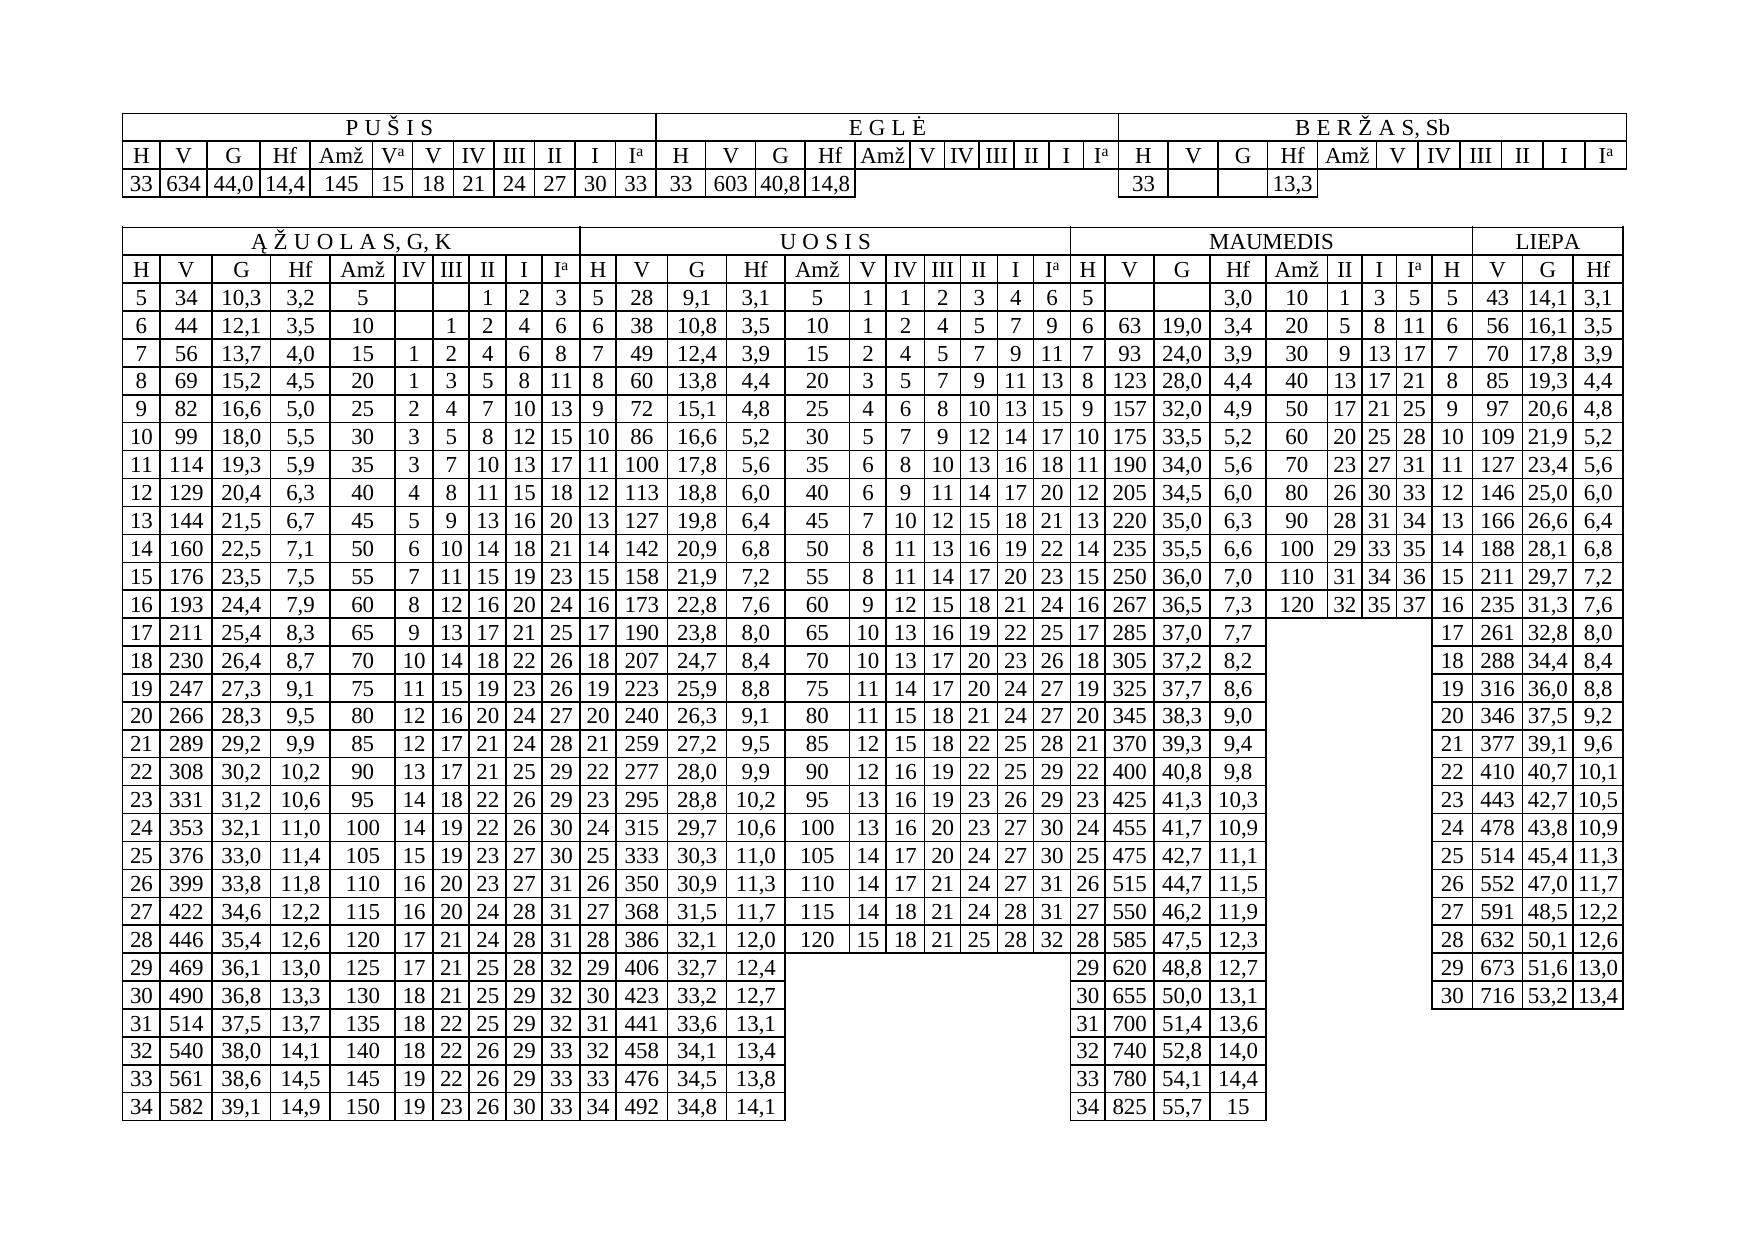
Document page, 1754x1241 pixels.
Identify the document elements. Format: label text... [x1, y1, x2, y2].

table_cell [961, 1036, 997, 1064]
table_cell 8 [850, 535, 885, 561]
table_cell 23 [470, 842, 505, 868]
table_cell 28 [1328, 507, 1361, 533]
table_cell 5,0 [271, 396, 329, 422]
table_cell 825 [1106, 1093, 1153, 1120]
table_cell 19 [396, 1066, 432, 1092]
table_cell 8 [470, 423, 505, 450]
table_cell 12,4 [727, 954, 784, 980]
table_cell [849, 1008, 886, 1036]
table_cell 17 [434, 758, 468, 785]
table_cell 22 [507, 647, 541, 673]
table_cell 29 [543, 758, 579, 785]
table_cell I [507, 256, 541, 282]
table_cell 6 [850, 451, 885, 478]
table_cell 17 [925, 675, 960, 701]
table_cell 6,8 [727, 535, 784, 561]
table_cell 32 [1328, 591, 1361, 617]
table_cell 33,6 [668, 1010, 726, 1036]
table_cell 14 [961, 479, 997, 506]
table_cell 35,4 [213, 926, 270, 952]
table_cell 316 [1473, 675, 1522, 701]
table_cell 7,3 [1211, 591, 1265, 617]
table_cell 18 [543, 479, 579, 506]
table_cell 476 [617, 1066, 667, 1092]
table_cell 20 [434, 898, 468, 924]
table_cell 135 [331, 1010, 394, 1036]
table_cell [886, 954, 924, 980]
table_cell 33 [1119, 170, 1167, 196]
table_cell 54,1 [1155, 1066, 1209, 1092]
table_cell 30 [786, 423, 849, 450]
table_cell 11,0 [727, 842, 784, 868]
table_cell [1267, 757, 1327, 785]
table_cell [849, 1092, 886, 1120]
table_cell 250 [1106, 563, 1153, 589]
table_cell 29 [507, 982, 541, 1008]
table_cell H [1071, 256, 1104, 282]
table_cell 11 [434, 563, 468, 589]
table_cell 9 [581, 396, 615, 422]
table_cell 18 [396, 982, 432, 1008]
table_cell 12,2 [271, 898, 329, 924]
table_cell 6 [543, 312, 579, 338]
table_cell 13 [434, 619, 468, 645]
table_cell 478 [1473, 814, 1522, 841]
table_cell 39,3 [1155, 731, 1209, 757]
table_cell [1219, 170, 1267, 196]
table_cell [1573, 1092, 1623, 1120]
table_cell 31 [123, 1010, 159, 1036]
table_cell 85 [331, 731, 394, 757]
table_cell 100 [617, 451, 667, 478]
table_cell 8 [1071, 368, 1104, 394]
table_cell 285 [1106, 619, 1153, 645]
table_cell 24,4 [213, 591, 270, 617]
table_cell 12,7 [1211, 954, 1265, 980]
table_cell 45 [331, 507, 394, 533]
table_cell 22,8 [668, 591, 726, 617]
table_cell 99 [161, 423, 211, 450]
table_cell 9,5 [271, 703, 329, 729]
table_cell 6 [850, 479, 885, 506]
table_cell 25 [998, 758, 1033, 785]
table_cell H [1119, 142, 1167, 168]
table_cell 31 [543, 898, 579, 924]
table_cell 19 [434, 814, 468, 841]
table_cell 20 [1267, 312, 1327, 338]
table_cell 13 [850, 786, 885, 813]
table_cell 28 [507, 898, 541, 924]
table_cell 13,6 [1211, 1010, 1265, 1036]
table_cell [1327, 952, 1362, 980]
table_cell 27 [1433, 898, 1472, 924]
table_cell 55 [786, 563, 849, 589]
table_cell 490 [161, 982, 211, 1008]
table_cell 33 [616, 170, 655, 196]
table_cell 14 [1433, 535, 1472, 561]
table_cell 29 [123, 954, 159, 980]
table_cell 35 [1397, 535, 1431, 561]
table_cell 443 [1473, 786, 1522, 813]
table_cell 5 [925, 340, 960, 366]
table_cell 70 [1473, 340, 1522, 366]
table_cell [1396, 1064, 1432, 1092]
table_cell Ia [1586, 142, 1626, 168]
table_cell 188 [1473, 535, 1522, 561]
table_cell 32,1 [668, 926, 726, 952]
table_cell [1155, 284, 1209, 310]
table_cell 740 [1106, 1038, 1153, 1064]
table_cell II [1328, 256, 1361, 282]
table_cell 21 [925, 926, 960, 952]
table_cell 105 [331, 842, 394, 868]
table_cell 5 [581, 284, 615, 310]
table_cell 18 [998, 507, 1033, 533]
table_cell [1267, 1064, 1327, 1092]
table_cell I [998, 256, 1033, 282]
table_cell 110 [786, 870, 849, 896]
table_cell 12 [925, 507, 960, 533]
table_cell 26 [507, 786, 541, 813]
table_cell 5 [470, 368, 505, 394]
table_cell 368 [617, 898, 667, 924]
table_cell 8,0 [1574, 619, 1622, 645]
table_cell 40 [786, 479, 849, 506]
table_cell [1034, 954, 1070, 980]
table_cell 13,1 [727, 1010, 784, 1036]
table_cell 19,0 [1155, 312, 1209, 338]
table_cell 7,2 [1574, 563, 1622, 589]
table_cell V [706, 142, 755, 168]
table_cell 235 [1473, 591, 1522, 617]
table_cell [1034, 980, 1070, 1008]
table_cell 29 [1034, 786, 1070, 813]
table_cell 32 [543, 954, 579, 980]
table_cell 31 [543, 926, 579, 952]
table_cell 27 [123, 898, 159, 924]
table_cell 16 [470, 591, 505, 617]
table_cell Hf [1211, 256, 1265, 282]
table_cell 28,8 [668, 786, 726, 813]
table_cell 50,0 [1155, 982, 1209, 1008]
table_cell 7,2 [727, 563, 784, 589]
table_cell [1362, 924, 1396, 952]
table_cell [1362, 841, 1396, 868]
table_cell [1327, 785, 1362, 813]
table_cell 37 [1397, 591, 1431, 617]
table_cell 9,1 [727, 703, 784, 729]
table_cell 4,8 [727, 396, 784, 422]
table_cell 9,2 [1574, 703, 1622, 729]
table_cell 23,8 [668, 619, 726, 645]
table_cell 370 [1106, 731, 1153, 757]
table_cell 13 [850, 814, 885, 841]
table_cell 145 [331, 1066, 394, 1092]
table_cell [1327, 1064, 1362, 1092]
table_cell 65 [786, 619, 849, 645]
table_cell 30 [543, 842, 579, 868]
table_cell [961, 980, 997, 1008]
table_cell 6 [123, 312, 159, 338]
table_cell [1523, 1010, 1573, 1036]
table_cell 44,7 [1155, 870, 1209, 896]
table_cell 26,3 [668, 703, 726, 729]
table_cell 85 [786, 731, 849, 757]
table_cell [1362, 1036, 1396, 1064]
table_cell 3,2 [271, 284, 329, 310]
table_cell G [1155, 256, 1209, 282]
table_cell 13,7 [271, 1010, 329, 1036]
table_cell I [1363, 256, 1396, 282]
table_cell 19,8 [668, 507, 726, 533]
table_cell II [1502, 142, 1542, 168]
table_cell [786, 1036, 849, 1064]
table_cell 142 [617, 535, 667, 561]
table_cell 11,8 [271, 870, 329, 896]
table_cell 120 [1267, 591, 1327, 617]
table_cell [1267, 952, 1327, 980]
table_cell 13,0 [271, 954, 329, 980]
table_cell 22 [1071, 758, 1104, 785]
table_cell 20,4 [213, 479, 270, 506]
table_cell 21 [434, 954, 468, 980]
table_cell 93 [1106, 340, 1153, 366]
table_cell [1523, 1064, 1573, 1092]
table_cell 4,8 [1574, 396, 1622, 422]
table_cell 17 [887, 842, 924, 868]
table_cell [849, 954, 886, 980]
table_cell 15 [470, 563, 505, 589]
table_cell 34,0 [1155, 451, 1209, 478]
table_cell 75 [786, 675, 849, 701]
table_cell 3 [396, 451, 432, 478]
table_cell 32,0 [1155, 396, 1209, 422]
table_cell 38,6 [213, 1066, 270, 1092]
table_cell I [576, 142, 615, 168]
table_cell 240 [617, 703, 667, 729]
table_cell 20 [786, 368, 849, 394]
table_cell 4,5 [271, 368, 329, 394]
table_cell 13,3 [1268, 170, 1317, 196]
table_cell 115 [786, 898, 849, 924]
table_cell 28,0 [1155, 368, 1209, 394]
table_cell 17,8 [668, 451, 726, 478]
table_cell 8,8 [1574, 675, 1622, 701]
table_cell 25 [1034, 619, 1070, 645]
table_cell 12,1 [213, 312, 270, 338]
table_cell 175 [1106, 423, 1153, 450]
table_cell 10,1 [1574, 758, 1622, 785]
table_cell 33 [123, 170, 159, 196]
table_cell 100 [331, 814, 394, 841]
table_cell 31,2 [213, 786, 270, 813]
table_cell 14 [998, 423, 1033, 450]
table_cell 11 [925, 479, 960, 506]
table_cell 110 [1267, 563, 1327, 589]
table_cell 34 [161, 284, 211, 310]
table_cell 38 [617, 312, 667, 338]
table_cell 3,5 [1574, 312, 1622, 338]
table_cell III [925, 256, 960, 282]
table_cell 21 [434, 926, 468, 952]
table_cell 26 [123, 870, 159, 896]
table_cell 145 [311, 170, 372, 196]
table_cell [924, 980, 961, 1008]
table_cell 25 [470, 954, 505, 980]
table_cell 29 [1328, 535, 1361, 561]
table_cell [1396, 813, 1431, 841]
table_cell 127 [1473, 451, 1522, 478]
table_cell 25,4 [213, 619, 270, 645]
table_cell 277 [617, 758, 667, 785]
table_cell 85 [1473, 368, 1522, 394]
table_cell 20 [507, 591, 541, 617]
table_cell 7,5 [271, 563, 329, 589]
table_cell 21 [581, 731, 615, 757]
table_cell 10,5 [1574, 786, 1622, 813]
table_cell 16 [434, 703, 468, 729]
table_cell 40 [331, 479, 394, 506]
table_cell 10,2 [727, 786, 784, 813]
table_cell 127 [617, 507, 667, 533]
table_cell 14,8 [806, 170, 854, 196]
table_cell 21 [454, 170, 493, 196]
table_cell 32,7 [668, 954, 726, 980]
table_cell 30 [576, 170, 615, 196]
table_cell [1396, 757, 1431, 785]
table_cell [1396, 673, 1431, 701]
table_cell 11 [123, 451, 159, 478]
table_cell [997, 954, 1033, 980]
table_cell 43 [1473, 284, 1522, 310]
table_cell 632 [1473, 926, 1522, 952]
table_cell 23 [961, 786, 997, 813]
table_cell Amž [856, 142, 909, 168]
table_cell IV [396, 256, 432, 282]
table_cell 32 [1034, 926, 1070, 952]
table_cell 1 [1328, 284, 1361, 310]
table_cell [1318, 170, 1626, 196]
table_cell [786, 1092, 849, 1120]
table_cell [1267, 1092, 1327, 1120]
table_cell 13 [887, 619, 924, 645]
table_cell 69 [161, 368, 211, 394]
table_cell 24 [1071, 814, 1104, 841]
table_cell 14 [850, 898, 885, 924]
table_cell [1362, 757, 1396, 785]
table_cell 31 [581, 1010, 615, 1036]
table_cell [1362, 980, 1396, 1008]
table_cell 211 [161, 619, 211, 645]
table_cell [1573, 1064, 1623, 1092]
table_cell 22 [1034, 535, 1070, 561]
table_cell 4 [396, 479, 432, 506]
table_cell 30 [1034, 814, 1070, 841]
table_cell [924, 954, 961, 980]
table_cell [1362, 785, 1396, 813]
table_cell 193 [161, 591, 211, 617]
table_cell II [470, 256, 505, 282]
table_cell 176 [161, 563, 211, 589]
table_cell 24 [1034, 591, 1070, 617]
table_cell 51,4 [1155, 1010, 1209, 1036]
table_cell IV [1419, 142, 1459, 168]
table_cell 16 [1071, 591, 1104, 617]
table_cell 21 [998, 591, 1033, 617]
table_cell 11 [887, 535, 924, 561]
table_cell 10 [581, 423, 615, 450]
table_cell 12 [850, 731, 885, 757]
table_cell 35,5 [1155, 535, 1209, 561]
table_cell [1573, 1036, 1623, 1064]
table_cell 30 [543, 814, 579, 841]
table_cell 19 [470, 675, 505, 701]
table_cell 15 [543, 423, 579, 450]
table_cell 15 [373, 170, 412, 196]
table_cell 14 [1071, 535, 1104, 561]
table_cell [924, 1064, 961, 1092]
table_cell V [1377, 142, 1417, 168]
table_cell 13 [1034, 368, 1070, 394]
table_cell 13 [1328, 368, 1361, 394]
table_cell 34,4 [1523, 647, 1572, 673]
table_cell 34,8 [668, 1093, 726, 1120]
table_cell III [980, 142, 1013, 168]
table_cell 20,9 [668, 535, 726, 561]
table_cell 7 [123, 340, 159, 366]
table_cell 13,8 [727, 1066, 784, 1092]
table_cell 1 [850, 312, 885, 338]
table_cell 26 [1328, 479, 1361, 506]
table_cell 53,2 [1523, 982, 1572, 1008]
table_cell 146 [1473, 479, 1522, 506]
table_cell 23 [1071, 786, 1104, 813]
table_cell 333 [617, 842, 667, 868]
table_cell 27 [998, 814, 1033, 841]
table_cell 7 [434, 451, 468, 478]
table_cell 21 [1034, 507, 1070, 533]
table_cell 1 [396, 340, 432, 366]
table_cell 16,6 [213, 396, 270, 422]
table_cell 13 [581, 507, 615, 533]
table_cell 515 [1106, 870, 1153, 896]
table_cell 33 [543, 1066, 579, 1092]
table_cell 97 [1473, 396, 1522, 422]
table_cell 34,5 [668, 1066, 726, 1092]
table_cell 26 [543, 675, 579, 701]
table_cell 230 [161, 647, 211, 673]
table_cell 24 [998, 675, 1033, 701]
table_cell 27 [998, 842, 1033, 868]
table_cell 70 [786, 647, 849, 673]
table_cell 9,0 [1211, 703, 1265, 729]
table_cell 458 [617, 1038, 667, 1064]
table_cell 14 [581, 535, 615, 561]
table_cell 10,3 [1211, 786, 1265, 813]
table_cell 27 [1034, 675, 1070, 701]
table_cell 36 [1397, 563, 1431, 589]
table_cell 13,8 [668, 368, 726, 394]
table_cell [1396, 785, 1431, 813]
table_cell 17 [396, 926, 432, 952]
table_cell [1034, 1092, 1070, 1120]
table_cell 123 [1106, 368, 1153, 394]
table_cell 17 [998, 479, 1033, 506]
table_cell 261 [1473, 619, 1522, 645]
table_cell 5,6 [727, 451, 784, 478]
table_cell 25 [961, 926, 997, 952]
table_cell 552 [1473, 870, 1522, 896]
table_cell 17 [1363, 368, 1396, 394]
table_cell [1267, 924, 1327, 952]
table_cell 8,0 [727, 619, 784, 645]
table_cell [1396, 924, 1431, 952]
table_cell [1432, 1064, 1472, 1092]
table_cell 28,3 [213, 703, 270, 729]
table_cell 28 [1034, 731, 1070, 757]
table_cell 8 [925, 396, 960, 422]
table_cell 32,1 [213, 814, 270, 841]
table_cell H [657, 142, 705, 168]
table_cell 9 [1328, 340, 1361, 366]
table_cell IV [945, 142, 978, 168]
table_cell 582 [161, 1093, 211, 1120]
table_cell 11,5 [1211, 870, 1265, 896]
table_cell 27 [1034, 703, 1070, 729]
table_cell 10 [887, 507, 924, 533]
table_cell [1472, 1010, 1522, 1036]
table_cell 44 [161, 312, 211, 338]
table_cell 11 [470, 479, 505, 506]
table_cell V [850, 256, 885, 282]
table_cell [1362, 673, 1396, 701]
table_cell 27 [998, 870, 1033, 896]
table_cell 6 [887, 396, 924, 422]
table_cell 35 [1363, 591, 1396, 617]
table_cell 31 [1363, 507, 1396, 533]
table_cell 13 [1363, 340, 1396, 366]
table_cell [997, 1036, 1033, 1064]
table_cell 207 [617, 647, 667, 673]
table_cell 6 [1433, 312, 1472, 338]
table_cell 12 [396, 703, 432, 729]
table_cell [997, 1092, 1033, 1120]
table_cell [1267, 896, 1327, 924]
table_cell 19 [434, 842, 468, 868]
table_cell 9,9 [727, 758, 784, 785]
table_cell 16,1 [1523, 312, 1572, 338]
table_cell 13 [961, 451, 997, 478]
table_cell 12,0 [727, 926, 784, 952]
table_cell [1327, 757, 1362, 785]
table_cell 42,7 [1155, 842, 1209, 868]
table_cell 23 [434, 1093, 468, 1120]
table_cell 31 [543, 870, 579, 896]
table_cell [1267, 645, 1327, 673]
table_cell 24 [998, 703, 1033, 729]
table_cell 23 [998, 647, 1033, 673]
table_cell 20 [1071, 703, 1104, 729]
table_cell [1396, 619, 1431, 645]
table_cell 22 [961, 731, 997, 757]
table_cell 8,4 [1574, 647, 1622, 673]
table_cell 9 [1071, 396, 1104, 422]
table_cell [1327, 673, 1362, 701]
table_cell II [1015, 142, 1048, 168]
table_cell 205 [1106, 479, 1153, 506]
table_cell 27 [1071, 898, 1104, 924]
table_cell 19 [581, 675, 615, 701]
table_cell 31 [1397, 451, 1431, 478]
table_cell 6,0 [1574, 479, 1622, 506]
table_cell 13 [543, 396, 579, 422]
table_cell 25 [786, 396, 849, 422]
table_cell 50 [1267, 396, 1327, 422]
table_cell 9,5 [727, 731, 784, 757]
table_cell 540 [161, 1038, 211, 1064]
table_cell 17 [434, 731, 468, 757]
table_cell 13,4 [727, 1038, 784, 1064]
table_cell 20,6 [1523, 396, 1572, 422]
table_cell 3,5 [271, 312, 329, 338]
table_cell 4 [470, 340, 505, 366]
table_cell 3,9 [727, 340, 784, 366]
table_cell 16 [887, 786, 924, 813]
table_cell [1362, 896, 1396, 924]
table_cell 34,5 [1155, 479, 1209, 506]
table_cell 19 [1433, 675, 1472, 701]
table_cell 13,1 [1211, 982, 1265, 1008]
table_cell 29,7 [1523, 563, 1572, 589]
table_cell 6 [507, 340, 541, 366]
table_cell 26 [470, 1093, 505, 1120]
table_cell 19 [961, 619, 997, 645]
table_cell 21 [507, 619, 541, 645]
table_cell [1396, 896, 1431, 924]
table_cell 37,2 [1155, 647, 1209, 673]
table_cell 31,5 [668, 898, 726, 924]
table_cell 28 [581, 926, 615, 952]
table_cell 6,8 [1574, 535, 1622, 561]
table_cell [849, 1036, 886, 1064]
table_cell 7,0 [1211, 563, 1265, 589]
table_cell 7,6 [1574, 591, 1622, 617]
table_cell 9 [434, 507, 468, 533]
table_cell 1 [887, 284, 924, 310]
table_cell 22 [1433, 758, 1472, 785]
table_cell 350 [617, 870, 667, 896]
table_cell [1472, 1092, 1522, 1120]
table_cell 446 [161, 926, 211, 952]
table_cell 9,6 [1574, 731, 1622, 757]
table_cell 21,9 [1523, 423, 1572, 450]
table_cell 100 [786, 814, 849, 841]
table_cell 21 [1071, 731, 1104, 757]
table_cell 673 [1473, 954, 1522, 980]
table_cell 32,8 [1523, 619, 1572, 645]
table_cell 3,9 [1574, 340, 1622, 366]
table_cell 399 [161, 870, 211, 896]
table_cell 23 [1328, 451, 1361, 478]
table_cell 28 [507, 926, 541, 952]
table_cell 15,1 [668, 396, 726, 422]
table_cell 21 [123, 731, 159, 757]
table_cell 30,2 [213, 758, 270, 785]
table_cell 82 [161, 396, 211, 422]
table_cell 17 [925, 647, 960, 673]
table_cell 27 [581, 898, 615, 924]
table_cell 11,9 [1211, 898, 1265, 924]
table_cell [886, 1036, 924, 1064]
table_cell 29 [1433, 954, 1472, 980]
table_cell 15 [581, 563, 615, 589]
table_cell [1327, 896, 1362, 924]
table_cell [1396, 701, 1431, 729]
table_cell 425 [1106, 786, 1153, 813]
table_cell 8 [1433, 368, 1472, 394]
table_cell 14,4 [1211, 1066, 1265, 1092]
table_cell 9,9 [271, 731, 329, 757]
table_cell [856, 170, 1118, 196]
table_cell 28 [507, 954, 541, 980]
table_cell 29,7 [668, 814, 726, 841]
table_cell 7 [470, 396, 505, 422]
table_cell [1034, 1036, 1070, 1064]
table_cell 35 [331, 451, 394, 478]
table_cell 23 [507, 675, 541, 701]
table_cell 716 [1473, 982, 1522, 1008]
table_cell 30 [1433, 982, 1472, 1008]
table_cell 5 [1433, 284, 1472, 310]
table_cell [786, 1064, 849, 1092]
table_cell 10,9 [1574, 814, 1622, 841]
table_cell 28 [1433, 926, 1472, 952]
table_cell 12 [396, 731, 432, 757]
table_cell 376 [161, 842, 211, 868]
table_cell 12 [581, 479, 615, 506]
table_cell [1573, 1010, 1623, 1036]
table_cell 11,7 [1574, 870, 1622, 896]
table_cell 13 [998, 396, 1033, 422]
table_cell 8,7 [271, 647, 329, 673]
table_cell 23,4 [1523, 451, 1572, 478]
table_cell Amž [331, 256, 394, 282]
table_cell 18 [507, 535, 541, 561]
table_cell 36,0 [1523, 675, 1572, 701]
table_cell 7,9 [271, 591, 329, 617]
table_cell 115 [331, 898, 394, 924]
table_cell [997, 1064, 1033, 1092]
table_cell 24 [470, 898, 505, 924]
table_cell 13,7 [213, 340, 270, 366]
table_cell [1362, 952, 1396, 980]
table_cell 25 [998, 731, 1033, 757]
table_cell [1396, 729, 1431, 757]
table_cell 33 [1071, 1066, 1104, 1092]
table_cell 28,0 [668, 758, 726, 785]
table_cell 603 [706, 170, 755, 196]
table_cell 18 [925, 703, 960, 729]
table_cell 14,9 [271, 1093, 329, 1120]
table_cell [1327, 841, 1362, 868]
table_cell H [123, 256, 159, 282]
table_cell 8 [887, 451, 924, 478]
table_cell 40,8 [1155, 758, 1209, 785]
table_cell 700 [1106, 1010, 1153, 1036]
table_cell 10 [1433, 423, 1472, 450]
table_cell 24 [961, 870, 997, 896]
table_cell 3,1 [1574, 284, 1622, 310]
table_cell I [1050, 142, 1083, 168]
table_cell 11 [1433, 451, 1472, 478]
table_cell 6,3 [1211, 507, 1265, 533]
table_cell [1396, 1008, 1432, 1036]
table_cell 585 [1106, 926, 1153, 952]
table_cell 36,1 [213, 954, 270, 980]
table_cell 3 [1363, 284, 1396, 310]
table_cell 6,0 [1211, 479, 1265, 506]
table_cell 9 [850, 591, 885, 617]
table_cell 10 [331, 312, 394, 338]
table_cell 26 [507, 814, 541, 841]
table_cell 40,7 [1523, 758, 1572, 785]
table_cell 295 [617, 786, 667, 813]
table_cell 21 [470, 758, 505, 785]
table_cell 6 [581, 312, 615, 338]
table_header PUŠIS [123, 114, 655, 140]
table_cell 20 [1328, 423, 1361, 450]
table_cell 4,4 [1574, 368, 1622, 394]
table_cell 48,5 [1523, 898, 1572, 924]
table_cell 10 [396, 647, 432, 673]
table_cell 157 [1106, 396, 1153, 422]
table_cell 5 [123, 284, 159, 310]
table_cell 14,1 [1523, 284, 1572, 310]
table_cell [1267, 841, 1327, 868]
table_cell 20 [961, 675, 997, 701]
table_cell 400 [1106, 758, 1153, 785]
table_cell 8 [434, 479, 468, 506]
table_cell [1327, 869, 1362, 896]
table_cell 23 [1433, 786, 1472, 813]
table_cell 15 [507, 479, 541, 506]
table_cell 56 [1473, 312, 1522, 338]
table_cell 190 [1106, 451, 1153, 478]
table_cell 4 [998, 284, 1033, 310]
table_header MAUMEDIS [1071, 228, 1472, 254]
table_cell II [961, 256, 997, 282]
table_cell 39,1 [1523, 731, 1572, 757]
table_cell 15 [887, 731, 924, 757]
table_cell 11,7 [727, 898, 784, 924]
table_cell 19 [998, 535, 1033, 561]
table_cell V [161, 256, 211, 282]
table_cell 780 [1106, 1066, 1153, 1092]
table_cell 11 [1071, 451, 1104, 478]
table_cell 22,5 [213, 535, 270, 561]
table_cell 10 [961, 396, 997, 422]
table_cell 8,2 [1211, 647, 1265, 673]
table_cell 6,6 [1211, 535, 1265, 561]
table_cell 514 [161, 1010, 211, 1036]
table_cell 15 [1034, 396, 1070, 422]
table_cell [1106, 284, 1153, 310]
table_cell 125 [331, 954, 394, 980]
table_cell [1267, 1008, 1327, 1036]
table_cell 7 [850, 507, 885, 533]
table_cell 10,8 [668, 312, 726, 338]
table_cell 60 [1267, 423, 1327, 450]
table_cell 9 [1433, 396, 1472, 422]
table_cell [1362, 869, 1396, 896]
table_cell [849, 1064, 886, 1092]
table_cell [997, 1008, 1033, 1036]
table_cell 441 [617, 1010, 667, 1036]
table_cell 5 [961, 312, 997, 338]
table_cell [1396, 645, 1431, 673]
table_cell 129 [161, 479, 211, 506]
table_cell 11,0 [271, 814, 329, 841]
table_cell 50,1 [1523, 926, 1572, 952]
table_cell 24 [581, 814, 615, 841]
table_cell 25 [507, 758, 541, 785]
table_cell 32 [581, 1038, 615, 1064]
table_cell Amž [786, 256, 849, 282]
table_cell [1362, 619, 1396, 645]
table_cell [1396, 841, 1431, 868]
table_cell [961, 954, 997, 980]
table_cell 33,5 [1155, 423, 1209, 450]
table_cell 9 [998, 340, 1033, 366]
table_cell 16 [396, 870, 432, 896]
table_cell 5,2 [727, 423, 784, 450]
table_cell 308 [161, 758, 211, 785]
table_cell 14 [887, 675, 924, 701]
table_cell [1327, 1036, 1362, 1064]
table_cell 25 [470, 982, 505, 1008]
table_cell 27,3 [213, 675, 270, 701]
table_cell 11 [396, 675, 432, 701]
table_cell 80 [1267, 479, 1327, 506]
table_cell 18,0 [213, 423, 270, 450]
table_cell Ia [616, 142, 655, 168]
table_cell 90 [331, 758, 394, 785]
table_cell [786, 1008, 849, 1036]
table_cell 17 [581, 619, 615, 645]
table_cell 259 [617, 731, 667, 757]
table_cell [1327, 701, 1362, 729]
table_cell 11,3 [727, 870, 784, 896]
table_cell 211 [1473, 563, 1522, 589]
table_cell 18 [1034, 451, 1070, 478]
table_cell 9,4 [1211, 731, 1265, 757]
table_cell 11,4 [271, 842, 329, 868]
table_cell 70 [1267, 451, 1327, 478]
table_cell 34 [123, 1093, 159, 1120]
table_cell 23 [470, 870, 505, 896]
table_cell [1327, 924, 1362, 952]
table_cell 26 [998, 786, 1033, 813]
table_cell 24 [507, 731, 541, 757]
table_cell 10,6 [727, 814, 784, 841]
table_cell 235 [1106, 535, 1153, 561]
table_cell 5 [434, 423, 468, 450]
table_cell [961, 1008, 997, 1036]
table_cell 15 [925, 591, 960, 617]
table_cell 33 [543, 1093, 579, 1120]
table_cell 100 [1267, 535, 1327, 561]
table_cell 34,6 [213, 898, 270, 924]
table_cell H [581, 256, 615, 282]
table_cell 30 [331, 423, 394, 450]
table_cell 17 [1328, 396, 1361, 422]
table_cell 2 [887, 312, 924, 338]
table_cell 25 [470, 1010, 505, 1036]
table_cell 7 [581, 340, 615, 366]
table_cell 13 [887, 647, 924, 673]
table_cell 3 [961, 284, 997, 310]
table_cell 18 [470, 647, 505, 673]
table_cell 406 [617, 954, 667, 980]
table_cell 113 [617, 479, 667, 506]
table_cell 15 [1433, 563, 1472, 589]
table_cell 150 [331, 1093, 394, 1120]
table_cell 15,2 [213, 368, 270, 394]
table_cell 33 [1397, 479, 1431, 506]
table_cell [1267, 813, 1327, 841]
table_cell 24 [543, 591, 579, 617]
table_cell 353 [161, 814, 211, 841]
table_cell 4 [887, 340, 924, 366]
table_cell 5 [1328, 312, 1361, 338]
table_cell 266 [161, 703, 211, 729]
table_cell 655 [1106, 982, 1153, 1008]
table_cell 21 [1397, 368, 1431, 394]
table_cell 39,1 [213, 1093, 270, 1120]
table_cell 80 [331, 703, 394, 729]
table_cell 26,6 [1523, 507, 1572, 533]
table_cell 14 [850, 870, 885, 896]
table_cell 8 [543, 340, 579, 366]
table_cell 5,6 [1211, 451, 1265, 478]
table_header EGLĖ [657, 114, 1118, 140]
table_cell 7 [396, 563, 432, 589]
table_cell 21 [1363, 396, 1396, 422]
table_cell 33 [1363, 535, 1396, 561]
table_cell 16 [887, 814, 924, 841]
table_cell 38,0 [213, 1038, 270, 1064]
table_cell [997, 980, 1033, 1008]
table_cell 50 [331, 535, 394, 561]
table_cell 3 [396, 423, 432, 450]
table_cell 386 [617, 926, 667, 952]
table_cell 27,2 [668, 731, 726, 757]
table_cell 11 [1397, 312, 1431, 338]
table_cell 331 [161, 786, 211, 813]
table_cell 60 [617, 368, 667, 394]
table_cell 3,4 [1211, 312, 1265, 338]
table_cell 7 [998, 312, 1033, 338]
table_cell 2 [850, 340, 885, 366]
table_cell Hf [806, 142, 854, 168]
table_cell 120 [786, 926, 849, 952]
table_cell 26 [543, 647, 579, 673]
table_cell 21 [925, 898, 960, 924]
table_cell 10,6 [271, 786, 329, 813]
table_cell 8,6 [1211, 675, 1265, 701]
table_cell 9 [1034, 312, 1070, 338]
table_cell 28 [543, 731, 579, 757]
table_cell 15 [396, 842, 432, 868]
table_cell 422 [161, 898, 211, 924]
table_cell 17 [543, 451, 579, 478]
table_cell 345 [1106, 703, 1153, 729]
table_cell II [535, 142, 574, 168]
table_cell [924, 1036, 961, 1064]
table_cell 34 [1071, 1093, 1104, 1120]
table_cell 37,5 [213, 1010, 270, 1036]
table_cell 247 [161, 675, 211, 701]
table_cell 469 [161, 954, 211, 980]
table_cell 12,6 [271, 926, 329, 952]
table_cell 27 [543, 703, 579, 729]
table_cell [886, 980, 924, 1008]
table_cell 32 [123, 1038, 159, 1064]
table_cell 9 [396, 619, 432, 645]
table_cell 27 [1363, 451, 1396, 478]
table_cell 40,8 [756, 170, 804, 196]
table_cell V [1106, 256, 1153, 282]
table_cell 60 [786, 591, 849, 617]
table_cell H [123, 142, 159, 168]
table_cell 18 [396, 1038, 432, 1064]
table_cell 28 [998, 926, 1033, 952]
table_cell [1362, 729, 1396, 757]
table_cell 75 [331, 675, 394, 701]
table_cell 12 [123, 479, 159, 506]
table_cell 18 [123, 647, 159, 673]
table_cell 32 [543, 982, 579, 1008]
table_cell [886, 1092, 924, 1120]
table_cell [1396, 869, 1431, 896]
table_cell Hf [271, 256, 329, 282]
table_cell 2 [507, 284, 541, 310]
table_cell 5,9 [271, 451, 329, 478]
table_cell 7 [1071, 340, 1104, 366]
table_cell 45,4 [1523, 842, 1572, 868]
table_cell 9 [887, 479, 924, 506]
table_cell 33,2 [668, 982, 726, 1008]
table_cell 7,1 [271, 535, 329, 561]
table_cell [1362, 1092, 1396, 1120]
table_cell G [668, 256, 726, 282]
table_cell 28 [1397, 423, 1431, 450]
table_cell [1327, 1092, 1362, 1120]
table_cell [1396, 980, 1431, 1008]
table_cell [1327, 645, 1362, 673]
table_cell 6,3 [271, 479, 329, 506]
table_cell 173 [617, 591, 667, 617]
table_cell [1327, 1008, 1362, 1036]
table_cell 17 [1071, 619, 1104, 645]
table_cell 25 [1397, 396, 1431, 422]
table_cell 35,0 [1155, 507, 1209, 533]
table_cell 1 [470, 284, 505, 310]
table_cell 3,0 [1211, 284, 1265, 310]
table_cell [434, 284, 468, 310]
table_cell 86 [617, 423, 667, 450]
table_cell 10 [850, 647, 885, 673]
table_cell 22 [961, 758, 997, 785]
table_cell 30 [1363, 479, 1396, 506]
table_cell 20 [925, 814, 960, 841]
table_cell 1 [850, 284, 885, 310]
table_cell 13 [470, 507, 505, 533]
table_cell 10 [925, 451, 960, 478]
table_cell 1 [434, 312, 468, 338]
table_cell 38,3 [1155, 703, 1209, 729]
table_cell 550 [1106, 898, 1153, 924]
table_cell 634 [161, 170, 206, 196]
table_cell 31,3 [1523, 591, 1572, 617]
table_cell 3 [434, 368, 468, 394]
table_cell 4 [507, 312, 541, 338]
table_cell 31 [1034, 898, 1070, 924]
table_cell 10 [434, 535, 468, 561]
table_cell 37,0 [1155, 619, 1209, 645]
table_cell 11,1 [1211, 842, 1265, 868]
table_cell 10 [123, 423, 159, 450]
table_cell 14 [123, 535, 159, 561]
table_cell 6 [1071, 312, 1104, 338]
table_cell III [1461, 142, 1501, 168]
table_cell [1432, 1036, 1472, 1064]
table_cell 18 [961, 591, 997, 617]
table_cell 105 [786, 842, 849, 868]
table_cell 34 [581, 1093, 615, 1120]
table_cell 48,8 [1155, 954, 1209, 980]
table_cell 10 [786, 312, 849, 338]
table_cell [1267, 980, 1327, 1008]
table_cell 6,4 [1574, 507, 1622, 533]
table_cell 24 [1433, 814, 1472, 841]
table_cell H [1433, 256, 1472, 282]
table_cell 33 [543, 1038, 579, 1064]
table_cell 30 [1267, 340, 1327, 366]
table_cell 114 [161, 451, 211, 478]
table_cell 18 [396, 1010, 432, 1036]
table_cell [1523, 1036, 1573, 1064]
table_cell 47,5 [1155, 926, 1209, 952]
table_cell 17 [961, 563, 997, 589]
table_cell [961, 1064, 997, 1092]
table_cell 8 [123, 368, 159, 394]
table_cell 16 [925, 619, 960, 645]
table_cell 37,7 [1155, 675, 1209, 701]
table_cell 140 [331, 1038, 394, 1064]
table_cell 5 [1397, 284, 1431, 310]
table_cell 26 [1071, 870, 1104, 896]
table_cell 22 [434, 1010, 468, 1036]
table_cell 26 [470, 1066, 505, 1092]
table_cell [1267, 869, 1327, 896]
table_cell 3,9 [1211, 340, 1265, 366]
table_cell [961, 1092, 997, 1120]
table_cell 29 [1034, 758, 1070, 785]
table_cell 12,7 [727, 982, 784, 1008]
table_cell 19 [925, 758, 960, 785]
table_cell 10 [1267, 284, 1327, 310]
table_cell 25 [1071, 842, 1104, 868]
table_cell 19 [123, 675, 159, 701]
table_cell 16 [396, 898, 432, 924]
table_cell 25,0 [1523, 479, 1572, 506]
table_cell 28 [123, 926, 159, 952]
table_cell 15 [123, 563, 159, 589]
table_cell 20 [434, 870, 468, 896]
table_cell 17 [1034, 423, 1070, 450]
table_cell 25 [1433, 842, 1472, 868]
table_cell 45 [786, 507, 849, 533]
table_cell 24 [495, 170, 534, 196]
table_cell Ia [1084, 142, 1118, 168]
table_cell Ia [1034, 256, 1070, 282]
table_cell 13,3 [271, 982, 329, 1008]
table_cell 22 [470, 814, 505, 841]
table_cell [396, 284, 432, 310]
table_header BERŽAS, Sb [1119, 114, 1626, 140]
table_cell 51,6 [1523, 954, 1572, 980]
table_cell 7,7 [1211, 619, 1265, 645]
table_cell 20 [998, 563, 1033, 589]
table_cell Hf [1268, 142, 1317, 168]
table_cell [1034, 1064, 1070, 1092]
table_cell 14 [850, 842, 885, 868]
table_cell 15 [434, 675, 468, 701]
table_cell 17 [123, 619, 159, 645]
table_cell 43,8 [1523, 814, 1572, 841]
table_cell 56 [161, 340, 211, 366]
table_cell 18 [413, 170, 453, 196]
table_cell 288 [1473, 647, 1522, 673]
table_cell 23 [543, 563, 579, 589]
table_cell 24 [123, 814, 159, 841]
table_cell 109 [1473, 423, 1522, 450]
table_cell 14,1 [727, 1093, 784, 1120]
table_cell 223 [617, 675, 667, 701]
table_cell 33,8 [213, 870, 270, 896]
table_cell Hf [1574, 256, 1622, 282]
table_cell 4,4 [727, 368, 784, 394]
table_cell 26 [1034, 647, 1070, 673]
table_cell 28 [617, 284, 667, 310]
table_cell 29 [507, 1010, 541, 1036]
table_cell 42,7 [1523, 786, 1572, 813]
table_cell 19,3 [1523, 368, 1572, 394]
table_cell 50 [786, 535, 849, 561]
table_cell 18 [925, 731, 960, 757]
table_cell 35 [786, 451, 849, 478]
table_cell 423 [617, 982, 667, 1008]
table_cell Ia [543, 256, 579, 282]
table_cell 3,1 [727, 284, 784, 310]
table_cell 160 [161, 535, 211, 561]
table_cell 33 [657, 170, 705, 196]
table_cell 13 [925, 535, 960, 561]
table_cell 22 [434, 1066, 468, 1092]
table_cell 14,1 [271, 1038, 329, 1064]
table_cell 12 [507, 423, 541, 450]
table_cell 16 [123, 591, 159, 617]
table_cell [1362, 701, 1396, 729]
table_cell 9 [925, 423, 960, 450]
table_cell 15 [961, 507, 997, 533]
table_cell 17 [1397, 340, 1431, 366]
table_cell 16 [998, 451, 1033, 478]
table_cell V [413, 142, 453, 168]
table_cell 16 [887, 758, 924, 785]
table_cell 18 [887, 898, 924, 924]
table_cell 475 [1106, 842, 1153, 868]
table_cell 24,0 [1155, 340, 1209, 366]
table_cell 28 [1071, 926, 1104, 952]
table_cell 17,8 [1523, 340, 1572, 366]
table_cell 11 [543, 368, 579, 394]
table_cell 14,0 [1211, 1038, 1265, 1064]
table_cell 28 [998, 898, 1033, 924]
table_cell Hf [261, 142, 309, 168]
table_cell 15 [786, 340, 849, 366]
table_cell 29 [1071, 954, 1104, 980]
table_cell 23 [581, 786, 615, 813]
table_cell [1267, 619, 1327, 645]
table_cell 20 [961, 647, 997, 673]
table_cell 455 [1106, 814, 1153, 841]
table_cell 8,3 [271, 619, 329, 645]
table_cell 16 [581, 591, 615, 617]
table_cell 37,5 [1523, 703, 1572, 729]
table_cell 10,3 [213, 284, 270, 310]
table_cell 25 [123, 842, 159, 868]
table_cell 25 [543, 619, 579, 645]
table_cell 7,6 [727, 591, 784, 617]
table_cell 1 [396, 368, 432, 394]
table_cell 25,9 [668, 675, 726, 701]
table_cell 29 [581, 954, 615, 980]
table_cell 2 [925, 284, 960, 310]
table_cell 12 [850, 758, 885, 785]
table_cell 8 [1363, 312, 1396, 338]
table_cell 23 [961, 814, 997, 841]
table_cell 24,7 [668, 647, 726, 673]
table_cell 30,9 [668, 870, 726, 896]
table_cell 17 [396, 954, 432, 980]
table_cell 9 [961, 368, 997, 394]
table_cell 27 [507, 870, 541, 896]
table_cell 5 [786, 284, 849, 310]
table_cell 16 [507, 507, 541, 533]
table_cell 13 [1071, 507, 1104, 533]
table_cell 15 [1211, 1093, 1265, 1120]
table_cell [1327, 813, 1362, 841]
table_cell 267 [1106, 591, 1153, 617]
table_cell 2 [470, 312, 505, 338]
table_cell 12,3 [1211, 926, 1265, 952]
table_cell 24 [961, 898, 997, 924]
table_cell [924, 1008, 961, 1036]
table_cell 16 [1433, 591, 1472, 617]
table_cell 10 [507, 396, 541, 422]
table_cell 14,4 [261, 170, 309, 196]
table_cell 5,2 [1211, 423, 1265, 450]
table_header LIEPA [1473, 228, 1622, 254]
table_cell 29,2 [213, 731, 270, 757]
table_cell [786, 954, 849, 980]
table_cell 7 [887, 423, 924, 450]
table_cell 561 [161, 1066, 211, 1092]
table_cell 144 [161, 507, 211, 533]
table_cell 21 [470, 731, 505, 757]
table_cell V [911, 142, 944, 168]
table_cell 7 [1433, 340, 1472, 366]
table_cell [1327, 619, 1362, 645]
table_cell 21 [925, 870, 960, 896]
table_cell 220 [1106, 507, 1153, 533]
table_cell 26 [581, 870, 615, 896]
table_cell 166 [1473, 507, 1522, 533]
table_cell 13,0 [1574, 954, 1622, 980]
table_cell 15 [850, 926, 885, 952]
table_cell 40 [1267, 368, 1327, 394]
table_cell 12 [434, 591, 468, 617]
table_cell 19 [396, 1093, 432, 1120]
table_cell 158 [617, 563, 667, 589]
table_cell 19,3 [213, 451, 270, 478]
table_cell 31 [1071, 1010, 1104, 1036]
table_cell 6 [396, 535, 432, 561]
table_cell IV [454, 142, 493, 168]
table_cell [1327, 729, 1362, 757]
table_cell 29 [507, 1066, 541, 1092]
table_cell 346 [1473, 703, 1522, 729]
table_cell 41,7 [1155, 814, 1209, 841]
table_cell 10,9 [1211, 814, 1265, 841]
table_cell 36,5 [1155, 591, 1209, 617]
table_cell 30 [1071, 982, 1104, 1008]
table_cell 21 [543, 535, 579, 561]
table_cell 9,8 [1211, 758, 1265, 785]
table_cell [1267, 701, 1327, 729]
table_cell 16,6 [668, 423, 726, 450]
table_cell 4 [434, 396, 468, 422]
table_cell 22 [123, 758, 159, 785]
table_cell 34 [1397, 507, 1431, 533]
table_cell 22 [434, 1038, 468, 1064]
table_cell 20 [123, 703, 159, 729]
table_cell 377 [1473, 731, 1522, 757]
table_header ĄŽUOLAS, G, K [123, 228, 579, 254]
table_cell 20 [581, 703, 615, 729]
table_cell 3,5 [727, 312, 784, 338]
table_cell 90 [1267, 507, 1327, 533]
table_cell [396, 312, 432, 338]
table_cell G [1523, 256, 1572, 282]
table_cell 18 [887, 926, 924, 952]
table_cell 11 [581, 451, 615, 478]
table_cell 9 [123, 396, 159, 422]
table_cell 30 [507, 1093, 541, 1120]
table_cell 21 [434, 982, 468, 1008]
table_cell 18 [581, 647, 615, 673]
table_cell [1432, 1010, 1472, 1036]
table_cell 21,5 [213, 507, 270, 533]
table_cell 15 [331, 340, 394, 366]
table_cell 16 [961, 535, 997, 561]
table_cell 27 [535, 170, 574, 196]
table_cell 24 [961, 842, 997, 868]
table_cell 7 [961, 340, 997, 366]
table_cell 80 [786, 703, 849, 729]
table_cell 2 [396, 396, 432, 422]
table_cell 20 [331, 368, 394, 394]
table_cell 5 [331, 284, 394, 310]
table_cell G [213, 256, 270, 282]
table_cell 22 [998, 619, 1033, 645]
table_cell [1267, 673, 1327, 701]
table_cell [1362, 1064, 1396, 1092]
table_cell 12,4 [668, 340, 726, 366]
table_cell 190 [617, 619, 667, 645]
table_cell [1523, 1092, 1573, 1120]
table_cell 65 [331, 619, 394, 645]
table_cell 20 [470, 703, 505, 729]
table_cell 4,9 [1211, 396, 1265, 422]
table_cell 514 [1473, 842, 1522, 868]
table_cell 17 [1433, 619, 1472, 645]
table_cell 72 [617, 396, 667, 422]
table_cell 7 [925, 368, 960, 394]
table_cell 492 [617, 1093, 667, 1120]
table_cell V [161, 142, 206, 168]
table_cell 6,4 [727, 507, 784, 533]
table_cell 15 [1071, 563, 1104, 589]
table_cell 24 [470, 926, 505, 952]
table_cell 26 [1433, 870, 1472, 896]
table_cell 10,2 [271, 758, 329, 785]
table_cell 10 [850, 619, 885, 645]
table_cell 27 [507, 842, 541, 868]
table_cell Amž [1267, 256, 1327, 282]
table_cell [1396, 952, 1431, 980]
table_cell 70 [331, 647, 394, 673]
table_cell [1267, 1036, 1327, 1064]
table_cell 33 [581, 1066, 615, 1092]
table_cell 36,8 [213, 982, 270, 1008]
table_cell 4,0 [271, 340, 329, 366]
table_cell 31 [1034, 870, 1070, 896]
table_cell Ia [1397, 256, 1431, 282]
table_cell 5 [887, 368, 924, 394]
table_cell 8,8 [727, 675, 784, 701]
table_cell 28,1 [1523, 535, 1572, 561]
table_cell 130 [331, 982, 394, 1008]
table_cell 21 [961, 703, 997, 729]
table_cell 5,6 [1574, 451, 1622, 478]
table_cell 21 [1433, 731, 1472, 757]
table_cell 26,4 [213, 647, 270, 673]
table_cell 14 [396, 786, 432, 813]
table_cell 5 [850, 423, 885, 450]
table_cell [849, 980, 886, 1008]
table_cell 2 [434, 340, 468, 366]
table_cell 33 [123, 1066, 159, 1092]
table_cell 32 [543, 1010, 579, 1036]
table_cell 305 [1106, 647, 1153, 673]
table_cell 12 [1071, 479, 1104, 506]
table_cell 33,0 [213, 842, 270, 868]
table_cell 25 [331, 396, 394, 422]
table_cell 17 [470, 619, 505, 645]
table_cell 47,0 [1523, 870, 1572, 896]
table_cell 8 [850, 563, 885, 589]
table_cell 289 [161, 731, 211, 757]
table_cell 46,2 [1155, 898, 1209, 924]
table_cell 19 [925, 786, 960, 813]
table_cell 18,8 [668, 479, 726, 506]
table_cell 23 [1034, 563, 1070, 589]
table_cell 90 [786, 758, 849, 785]
table_cell Amž [1318, 142, 1376, 168]
table_cell 30,3 [668, 842, 726, 868]
table_cell 14,5 [271, 1066, 329, 1092]
table_cell 11 [850, 703, 885, 729]
table_cell 25 [581, 842, 615, 868]
table_cell 55 [331, 563, 394, 589]
table_cell [1472, 1036, 1522, 1064]
table_cell G [756, 142, 804, 168]
table_cell 95 [786, 786, 849, 813]
table_cell 4,4 [1211, 368, 1265, 394]
table_cell 30 [581, 982, 615, 1008]
table_cell 410 [1473, 758, 1522, 785]
table_cell 13 [123, 507, 159, 533]
table_cell 49 [617, 340, 667, 366]
table_cell Va [373, 142, 412, 168]
table_cell 20 [1034, 479, 1070, 506]
table_cell 11,3 [1574, 842, 1622, 868]
table_cell 10 [1071, 423, 1104, 450]
table_cell 6,7 [271, 507, 329, 533]
table_cell G [1219, 142, 1267, 168]
table_cell 11 [998, 368, 1033, 394]
table_cell 18 [1433, 647, 1472, 673]
table_cell 22 [581, 758, 615, 785]
table_cell 13,4 [1574, 982, 1622, 1008]
table_cell 4 [850, 396, 885, 422]
table_cell 12 [1433, 479, 1472, 506]
table_cell 12,6 [1574, 926, 1622, 952]
table_cell V [1169, 142, 1217, 168]
table_cell 15 [887, 703, 924, 729]
table_cell 8 [507, 368, 541, 394]
table_cell [1267, 785, 1327, 813]
table_cell 29 [507, 1038, 541, 1064]
table_cell III [434, 256, 468, 282]
table_cell 5,5 [271, 423, 329, 450]
table_cell Hf [727, 256, 784, 282]
table_cell 25 [1363, 423, 1396, 450]
table_cell 13 [507, 451, 541, 478]
table_cell [1327, 980, 1362, 1008]
table_cell 14 [396, 814, 432, 841]
table_cell 44,0 [208, 170, 259, 196]
table_cell [1362, 645, 1396, 673]
table_cell [1472, 1064, 1522, 1092]
table_cell III [495, 142, 534, 168]
table_cell 34 [1363, 563, 1396, 589]
table_cell 120 [331, 926, 394, 952]
table_cell 14 [470, 535, 505, 561]
table_cell 5 [1071, 284, 1104, 310]
table_cell 110 [331, 870, 394, 896]
table_cell 20 [925, 842, 960, 868]
table_cell 24 [507, 703, 541, 729]
table_cell 12 [961, 423, 997, 450]
table_cell I [1544, 142, 1584, 168]
table_cell 17 [887, 870, 924, 896]
table_cell 30 [1034, 842, 1070, 868]
table_cell [886, 1064, 924, 1092]
table_cell 52,8 [1155, 1038, 1209, 1064]
table_cell V [617, 256, 667, 282]
table_cell 11 [850, 675, 885, 701]
table_cell 34,1 [668, 1038, 726, 1064]
table_cell 12,2 [1574, 898, 1622, 924]
table_cell [1034, 1008, 1070, 1036]
table_cell 5,2 [1574, 423, 1622, 450]
table_cell 18 [434, 786, 468, 813]
table_cell 18 [1071, 647, 1104, 673]
table_cell 31 [1328, 563, 1361, 589]
table_cell Amž [311, 142, 372, 168]
table_cell [1432, 1092, 1472, 1120]
table_cell 26 [470, 1038, 505, 1064]
table_cell 9,1 [271, 675, 329, 701]
table_cell 22 [470, 786, 505, 813]
table_cell 23,5 [213, 563, 270, 589]
table_cell [924, 1092, 961, 1120]
table_cell 6,0 [727, 479, 784, 506]
table_cell 55,7 [1155, 1093, 1209, 1120]
table_cell 14 [434, 647, 468, 673]
table_cell 8 [396, 591, 432, 617]
table_cell 8,4 [727, 647, 784, 673]
table_cell 60 [331, 591, 394, 617]
table_cell [1362, 813, 1396, 841]
table_cell 19 [1071, 675, 1104, 701]
table_header UOSIS [581, 228, 1070, 254]
table_cell IV [887, 256, 924, 282]
table_cell [1396, 1092, 1432, 1120]
table_cell 20 [543, 507, 579, 533]
table_cell 620 [1106, 954, 1153, 980]
table_cell 21,9 [668, 563, 726, 589]
table_cell 20 [1433, 703, 1472, 729]
table_cell [1169, 170, 1217, 196]
table_cell 30 [123, 982, 159, 1008]
table_cell 13 [396, 758, 432, 785]
table_cell [1396, 1036, 1432, 1064]
table_cell 32 [1071, 1038, 1104, 1064]
table_cell 591 [1473, 898, 1522, 924]
table_cell [1267, 729, 1327, 757]
table_cell 6 [1034, 284, 1070, 310]
table_cell 11 [1034, 340, 1070, 366]
table_cell 4 [925, 312, 960, 338]
table_cell 63 [1106, 312, 1153, 338]
table_cell 8 [581, 368, 615, 394]
table_cell 5 [396, 507, 432, 533]
table_cell 3 [850, 368, 885, 394]
table_cell 95 [331, 786, 394, 813]
table_cell [886, 1008, 924, 1036]
table_cell 23 [123, 786, 159, 813]
table_cell 29 [543, 786, 579, 813]
table_cell 19 [507, 563, 541, 589]
table_cell [1362, 1008, 1396, 1036]
table_cell 10 [470, 451, 505, 478]
table_cell 36,0 [1155, 563, 1209, 589]
table_cell G [208, 142, 259, 168]
table_cell 14 [925, 563, 960, 589]
table_cell 41,3 [1155, 786, 1209, 813]
table_cell [786, 980, 849, 1008]
table_cell 315 [617, 814, 667, 841]
table_cell 3 [543, 284, 579, 310]
table_cell 12 [887, 591, 924, 617]
table_cell 9,1 [668, 284, 726, 310]
table_cell 11 [887, 563, 924, 589]
table_cell V [1473, 256, 1522, 282]
table_cell 325 [1106, 675, 1153, 701]
table_cell 13 [1433, 507, 1472, 533]
